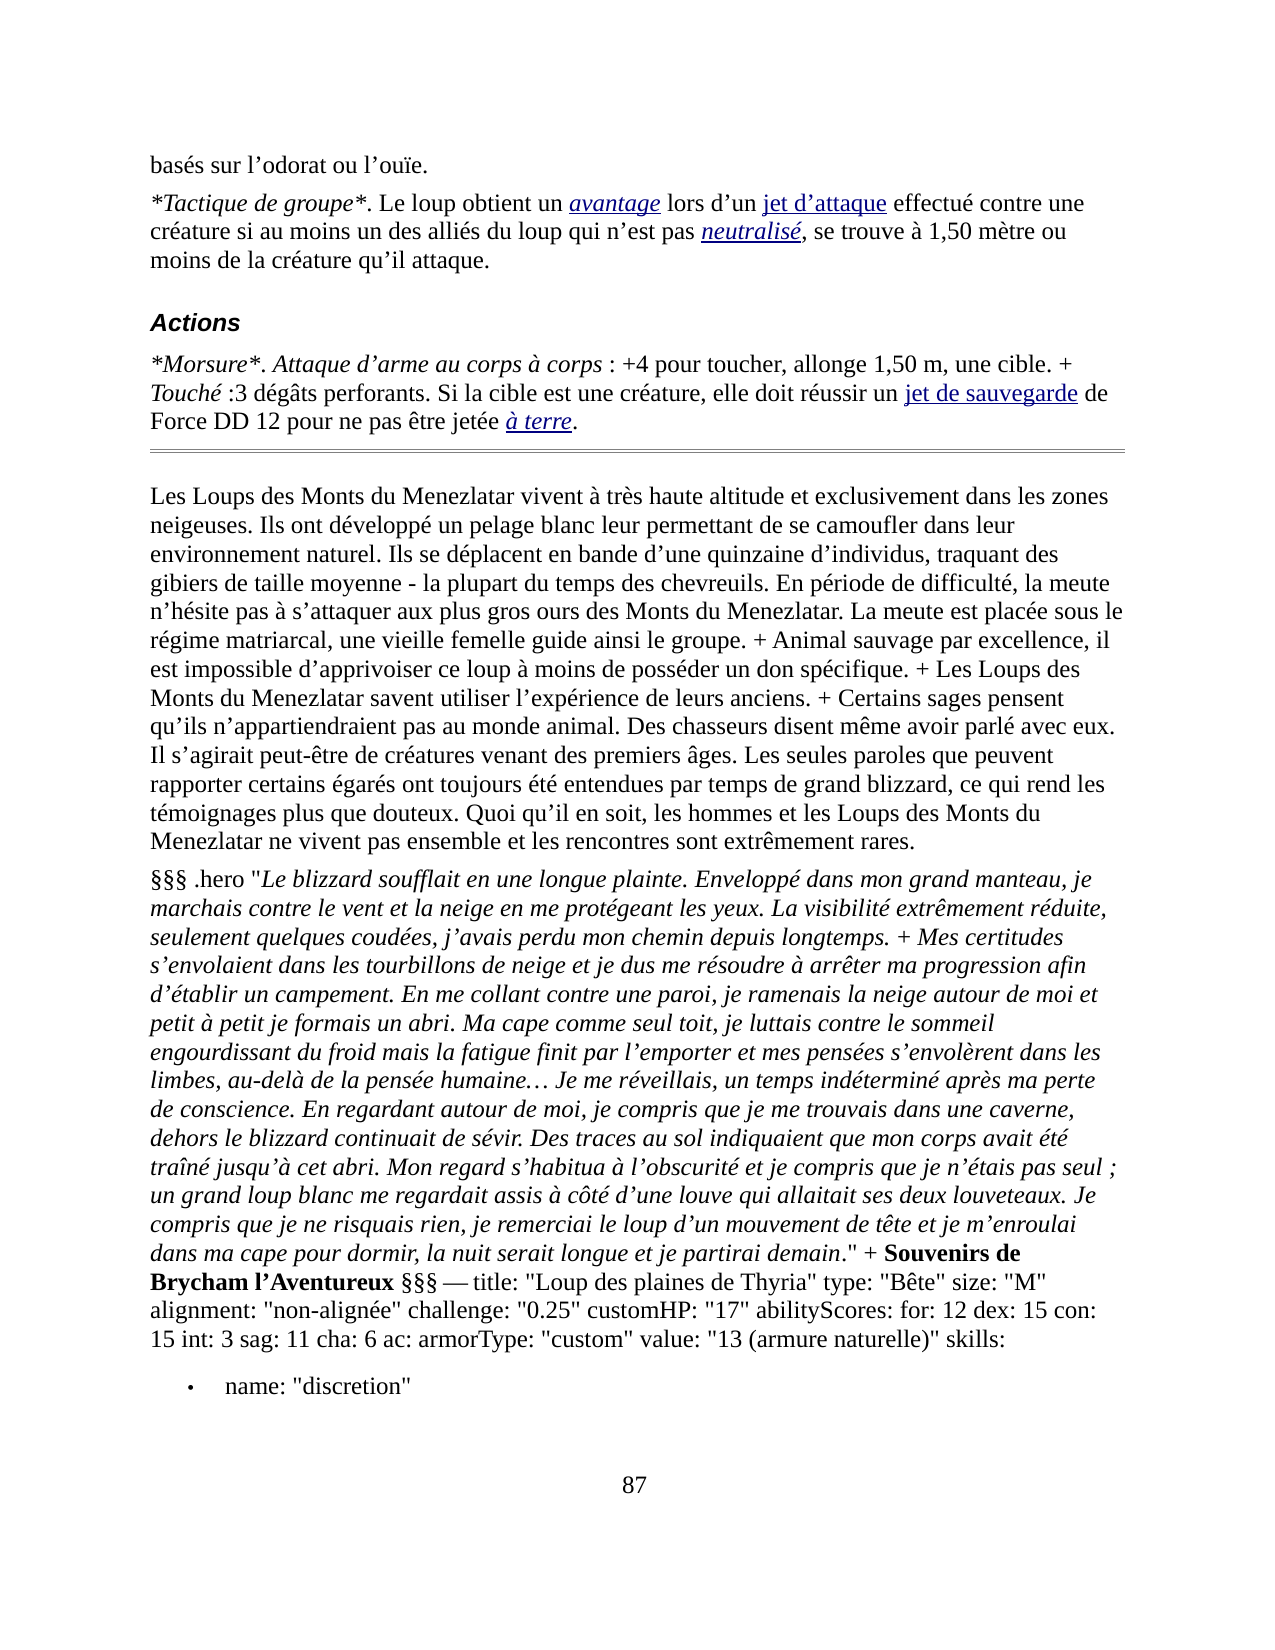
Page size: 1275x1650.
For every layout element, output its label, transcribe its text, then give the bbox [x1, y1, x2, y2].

text §§§ .hero "Le blizzard soufflait en une longue plainte. Enveloppé dans mon grand manteau, je marchais contre le vent et la neige en me protégeant les yeux. La visibilité extrêmement réduite, seulement quelques coudées, j’avais perdu mon chemin depuis longtemps. + Mes certitudes s’envolaient dans les tourbillons de neige et je dus me résoudre à arrêter ma progression afin d’établir un campement. En me collant contre une paroi, je ramenais la neige autour de moi et petit à petit je formais un abri. Ma cape comme seul toit, je luttais contre le sommeil engourdissant du froid mais la fatigue finit par l’emporter et mes pensées s’envolèrent dans les limbes, au-delà de la pensée humaine…​ Je me réveillais, un temps indéterminé après ma perte de conscience. En regardant autour de moi, je compris que je me trouvais dans une caverne, dehors le blizzard continuait de sévir. Des traces au sol indiquaient que mon corps avait été traîné jusqu’à cet abri. Mon regard s’habitua à l’obscurité et je compris que je n’étais pas seul ; un grand loup blanc me regardait assis à côté d’une louve qui allaitait ses deux louveteaux. Je compris que je ne risquais rien, je remerciai le loup d’un mouvement de tête et je m’enroulai dans ma cape pour dormir, la nuit serait longue et je partirai demain." + Souvenirs de Brycham l’Aventureux §§§ — title: "Loup des plaines de Thyria" type: "Bête" size: "M" alignment: "non-alignée" challenge: "0.25" customHP: "17" abilityScores: for: 12 dex: 15 con: 15 int: 3 sag: 11 cha: 6 ac: armorType: "custom" value: "13 (armure naturelle)" skills: [150, 864, 1125, 1353]
subtitle Actions [150, 308, 1125, 336]
list name: "discretion" [187, 1371, 1125, 1399]
text basés sur l’odorat ou l’ouïe. [150, 150, 1125, 179]
text *Morsure*. Attaque d’arme au corps à corps : +4 pour toucher, allonge 1,50 m, une cible. + Touché :3 dégâts perforants. Si la cible est une créature, elle doit réussir un jet de sauvegarde de Force DD 12 pour ne pas être jetée à terre. [150, 349, 1125, 435]
text *Tactique de groupe*. Le loup obtient un avantage lors d’un jet d’attaque effectué contre une créature si au moins un des alliés du loup qui n’est pas neutralisé, se trouve à 1,50 mètre ou moins de la créature qu’il attaque. [150, 188, 1125, 274]
text Les Loups des Monts du Menezlatar vivent à très haute altitude et exclusivement dans les zones neigeuses. Ils ont développé un pelage blanc leur permettant de se camoufler dans leur environnement naturel. Ils se déplacent en bande d’une quinzaine d’individus, traquant des gibiers de taille moyenne - la plupart du temps des chevreuils. En période de difficulté, la meute n’hésite pas à s’attaquer aux plus gros ours des Monts du Menezlatar. La meute est placée sous le régime matriarcal, une vieille femelle guide ainsi le groupe. + Animal sauvage par excellence, il est impossible d’apprivoiser ce loup à moins de posséder un don spécifique. + Les Loups des Monts du Menezlatar savent utiliser l’expérience de leurs anciens. + Certains sages pensent qu’ils n’appartiendraient pas au monde animal. Des chasseurs disent même avoir parlé avec eux. Il s’agirait peut-être de créatures venant des premiers âges. Les seules paroles que peuvent rapporter certains égarés ont toujours été entendues par temps de grand blizzard, ce qui rend les témoignages plus que douteux. Quoi qu’il en soit, les hommes et les Loups des Monts du Menezlatar ne vivent pas ensemble et les rencontres sont extrêmement rares. [150, 481, 1125, 855]
